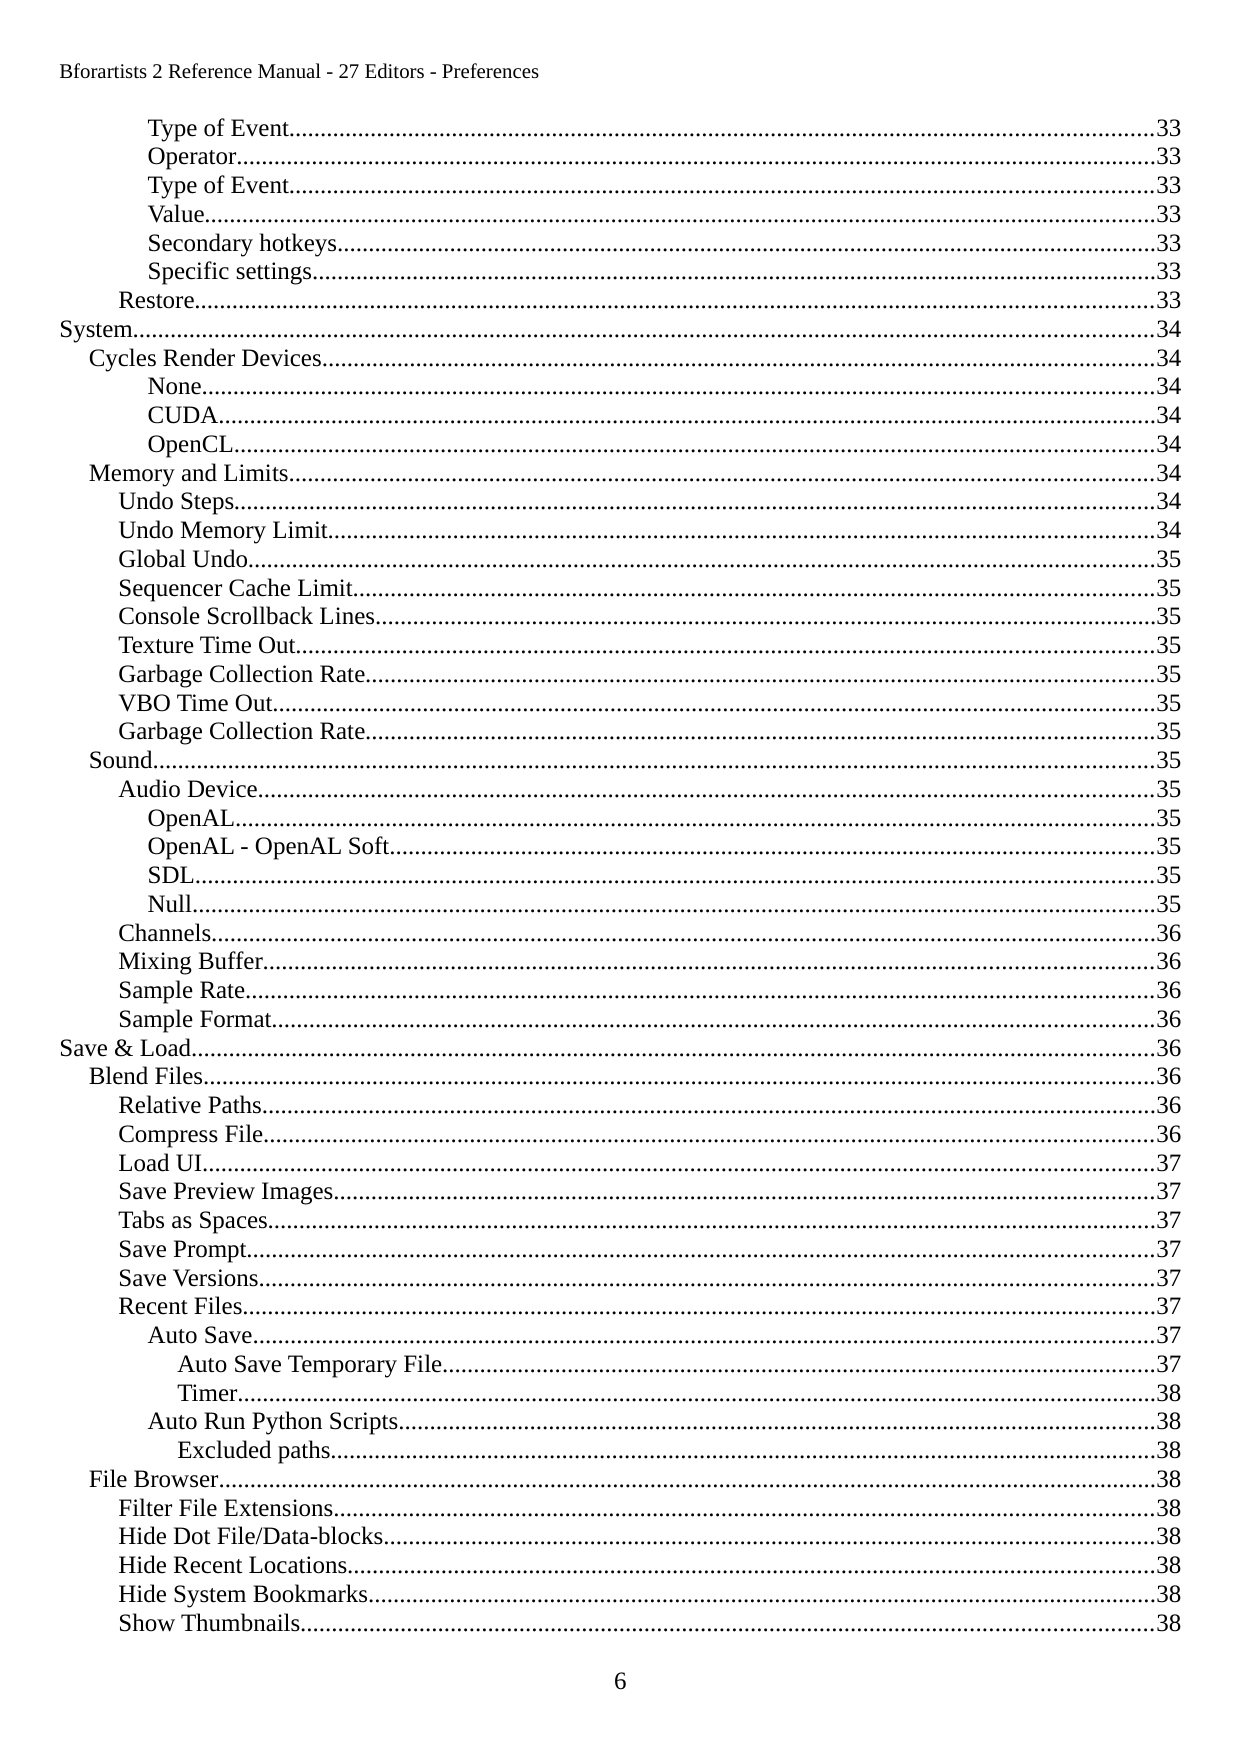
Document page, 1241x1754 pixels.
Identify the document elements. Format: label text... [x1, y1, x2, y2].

text Tabs as Spaces 37 [118, 1205, 1181, 1234]
text Save Versions 37 [118, 1263, 1181, 1291]
text CUDA 34 [147, 400, 1181, 429]
text Auto Save Temporary File 37 [177, 1349, 1181, 1378]
text Undo Memory Limit 34 [118, 515, 1181, 544]
text Console Scrollback Lines 35 [118, 601, 1181, 630]
text Hide Recent Locations 38 [118, 1550, 1181, 1579]
text VBO Time Out 35 [118, 688, 1181, 716]
text Type of Event 33 [147, 113, 1181, 141]
text Recent Files 37 [118, 1291, 1181, 1320]
text Compress File 36 [118, 1119, 1181, 1148]
text OpenCL 34 [147, 429, 1181, 458]
text Texture Time Out 35 [118, 630, 1181, 659]
text Relative Paths 36 [118, 1090, 1181, 1119]
text Auto Run Python Scripts 38 [147, 1406, 1181, 1435]
text Save Prompt 37 [118, 1234, 1181, 1263]
text Memory and Limits 34 [88, 458, 1181, 486]
text Auto Save 37 [147, 1320, 1181, 1349]
text File Browser 38 [88, 1464, 1181, 1493]
text System 34 [59, 314, 1181, 343]
text Hide System Bookmarks 38 [118, 1579, 1181, 1608]
text Save Preview Images 37 [118, 1176, 1181, 1205]
text Blend Files 36 [88, 1061, 1181, 1090]
text Operator 33 [147, 141, 1181, 170]
text Mixing Buffer 36 [118, 946, 1181, 975]
text Sample Rate 36 [118, 975, 1181, 1004]
text Cycles Render Devices 34 [88, 343, 1181, 371]
text SDL 35 [147, 860, 1181, 889]
text Value 33 [147, 199, 1181, 228]
text Timer 38 [177, 1378, 1181, 1406]
text Global Undo 35 [118, 544, 1181, 573]
text Sample Format 36 [118, 1004, 1181, 1033]
text Hide Dot File/Data-blocks 38 [118, 1521, 1181, 1550]
text Channels 36 [118, 918, 1181, 946]
text OpenAL 35 [147, 803, 1181, 831]
text Show Thumbnails 38 [118, 1608, 1181, 1636]
text Undo Steps 34 [118, 486, 1181, 515]
text Filter File Extensions 38 [118, 1493, 1181, 1521]
text Garbage Collection Rate 35 [118, 659, 1181, 688]
text Secondary hotkeys 33 [147, 228, 1181, 256]
text Excluded paths 38 [177, 1435, 1181, 1464]
text Sequencer Cache Limit 35 [118, 573, 1181, 601]
text Restore 33 [118, 285, 1181, 314]
text None 34 [147, 371, 1181, 400]
text OpenAL - OpenAL Soft 35 [147, 831, 1181, 860]
text Load UI 37 [118, 1148, 1181, 1176]
text Null 35 [147, 889, 1181, 918]
text Specific settings 33 [147, 256, 1181, 285]
text Audio Device 35 [118, 774, 1181, 803]
text Type of Event 33 [147, 170, 1181, 199]
text Save & Load 36 [59, 1033, 1181, 1061]
text Garbage Collection Rate 35 [118, 716, 1181, 745]
text Sound 35 [88, 745, 1181, 774]
